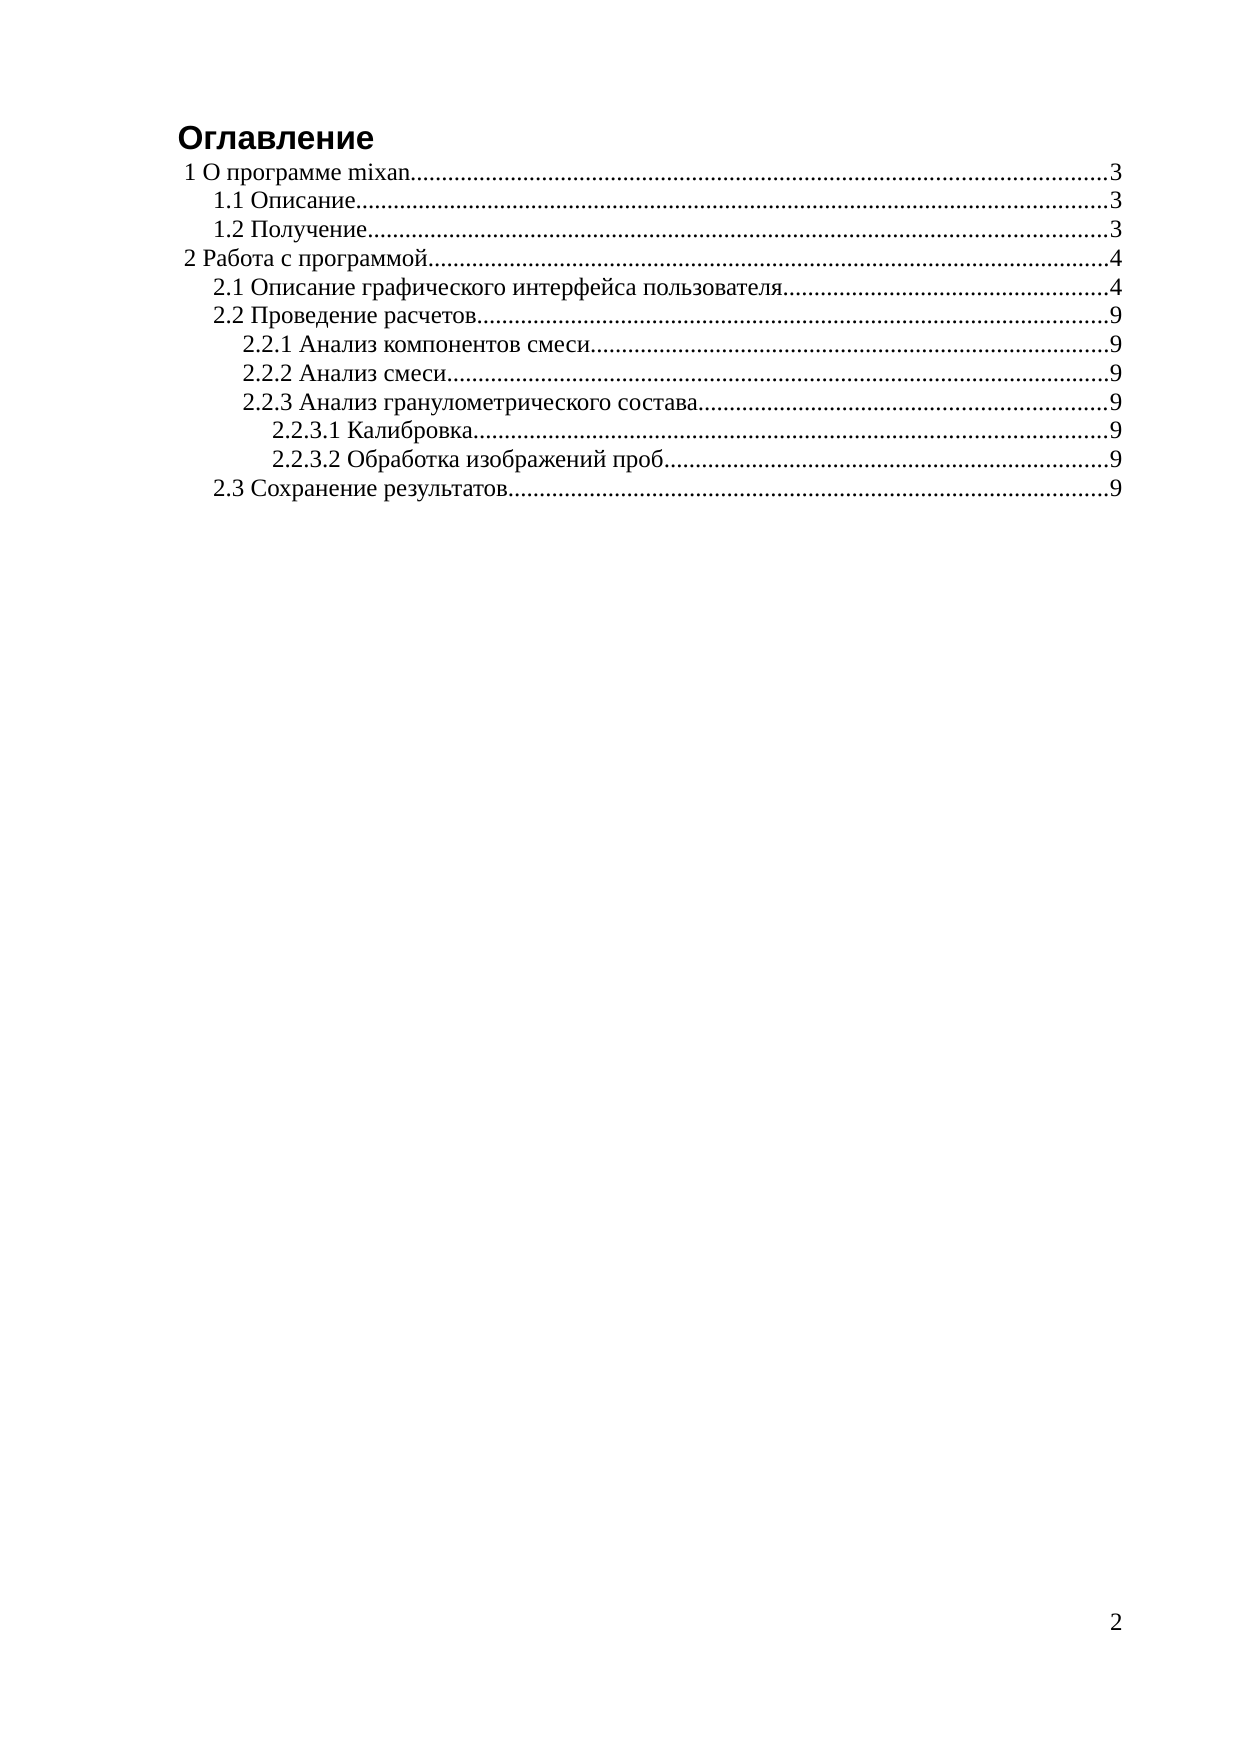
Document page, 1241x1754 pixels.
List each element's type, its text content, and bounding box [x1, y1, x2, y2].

text 2.2 Проведение расчетов 9 [207, 300, 1122, 329]
subtitle Оглавление [177, 118, 1122, 157]
text 1 О программе mixan 3 [177, 157, 1122, 185]
text 2 Работа с программой 4 [177, 243, 1122, 272]
text 2.2.3 Анализ гранулометрического состава 9 [236, 387, 1122, 415]
text 1.1 Описание 3 [207, 185, 1122, 214]
text 2.1 Описание графического интерфейса пользователя 4 [207, 272, 1122, 300]
text 2.2.1 Анализ компонентов смеси 9 [236, 329, 1122, 358]
text 2.3 Сохранение результатов 9 [207, 473, 1122, 502]
text 2.2.2 Анализ смеси 9 [236, 358, 1122, 387]
text 1.2 Получение 3 [207, 214, 1122, 243]
text 2.2.3.2 Обработка изображений проб 9 [266, 444, 1122, 473]
text 2.2.3.1 Калибровка 9 [266, 415, 1122, 444]
